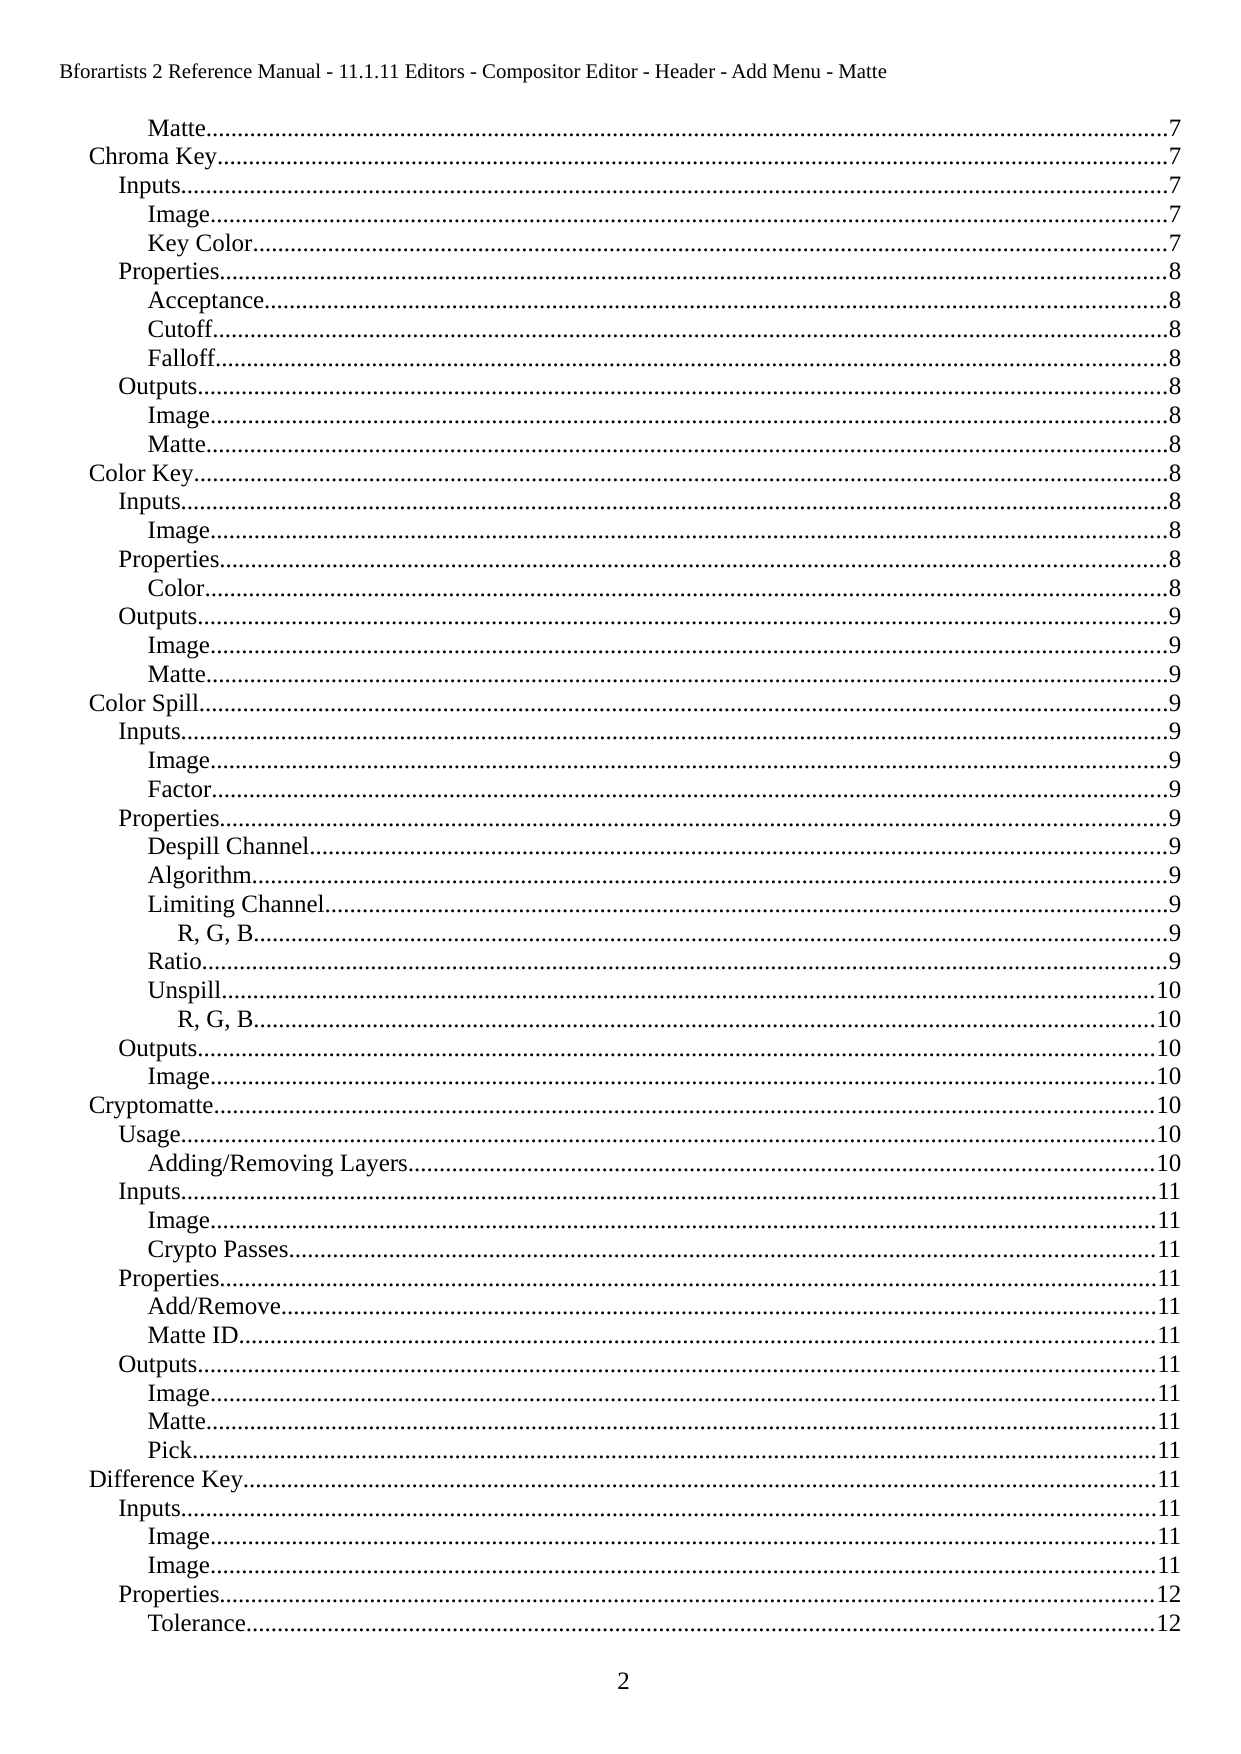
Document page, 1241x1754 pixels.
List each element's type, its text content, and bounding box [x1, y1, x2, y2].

text Inputs 7 [118, 170, 1181, 199]
text R, G, B 10 [177, 1004, 1181, 1033]
text Adding/Removing Layers 10 [147, 1148, 1181, 1176]
text Add/Remove 11 [147, 1291, 1181, 1320]
text Crypto Passes 11 [147, 1234, 1181, 1263]
text Image 8 [147, 400, 1181, 429]
text Falloff 8 [147, 343, 1181, 371]
text Chroma Key 7 [88, 141, 1181, 170]
text Matte 7 [147, 113, 1181, 141]
text Image 11 [147, 1205, 1181, 1234]
text Matte 11 [147, 1406, 1181, 1435]
text Cutoff 8 [147, 314, 1181, 343]
text Inputs 8 [118, 486, 1181, 515]
text Outputs 10 [118, 1033, 1181, 1061]
text Properties 12 [118, 1579, 1181, 1608]
text Tolerance 12 [147, 1608, 1181, 1636]
text Unspill 10 [147, 975, 1181, 1004]
text Color 8 [147, 573, 1181, 601]
text Matte 9 [147, 659, 1181, 688]
text Image 10 [147, 1061, 1181, 1090]
text R, G, B 9 [177, 918, 1181, 946]
text Ratio 9 [147, 946, 1181, 975]
text Acceptance 8 [147, 285, 1181, 314]
text Matte ID 11 [147, 1320, 1181, 1349]
text Image 11 [147, 1550, 1181, 1579]
text Inputs 9 [118, 716, 1181, 745]
text Key Color 7 [147, 228, 1181, 256]
text Color Spill 9 [88, 688, 1181, 716]
text Color Key 8 [88, 458, 1181, 486]
text Inputs 11 [118, 1493, 1181, 1521]
text Image 7 [147, 199, 1181, 228]
text Image 8 [147, 515, 1181, 544]
text Outputs 9 [118, 601, 1181, 630]
text Algorithm 9 [147, 860, 1181, 889]
text Image 11 [147, 1521, 1181, 1550]
text Factor 9 [147, 774, 1181, 803]
text Usage 10 [118, 1119, 1181, 1148]
text Pick 11 [147, 1435, 1181, 1464]
text Properties 8 [118, 256, 1181, 285]
text Outputs 11 [118, 1349, 1181, 1378]
text Limiting Channel 9 [147, 889, 1181, 918]
text Inputs 11 [118, 1176, 1181, 1205]
text Despill Channel 9 [147, 831, 1181, 860]
text Image 9 [147, 630, 1181, 659]
text Image 11 [147, 1378, 1181, 1406]
text Matte 8 [147, 429, 1181, 458]
text Cryptomatte 10 [88, 1090, 1181, 1119]
text Image 9 [147, 745, 1181, 774]
text Properties 8 [118, 544, 1181, 573]
text Outputs 8 [118, 371, 1181, 400]
text Properties 11 [118, 1263, 1181, 1291]
text Difference Key 11 [88, 1464, 1181, 1493]
text Properties 9 [118, 803, 1181, 831]
